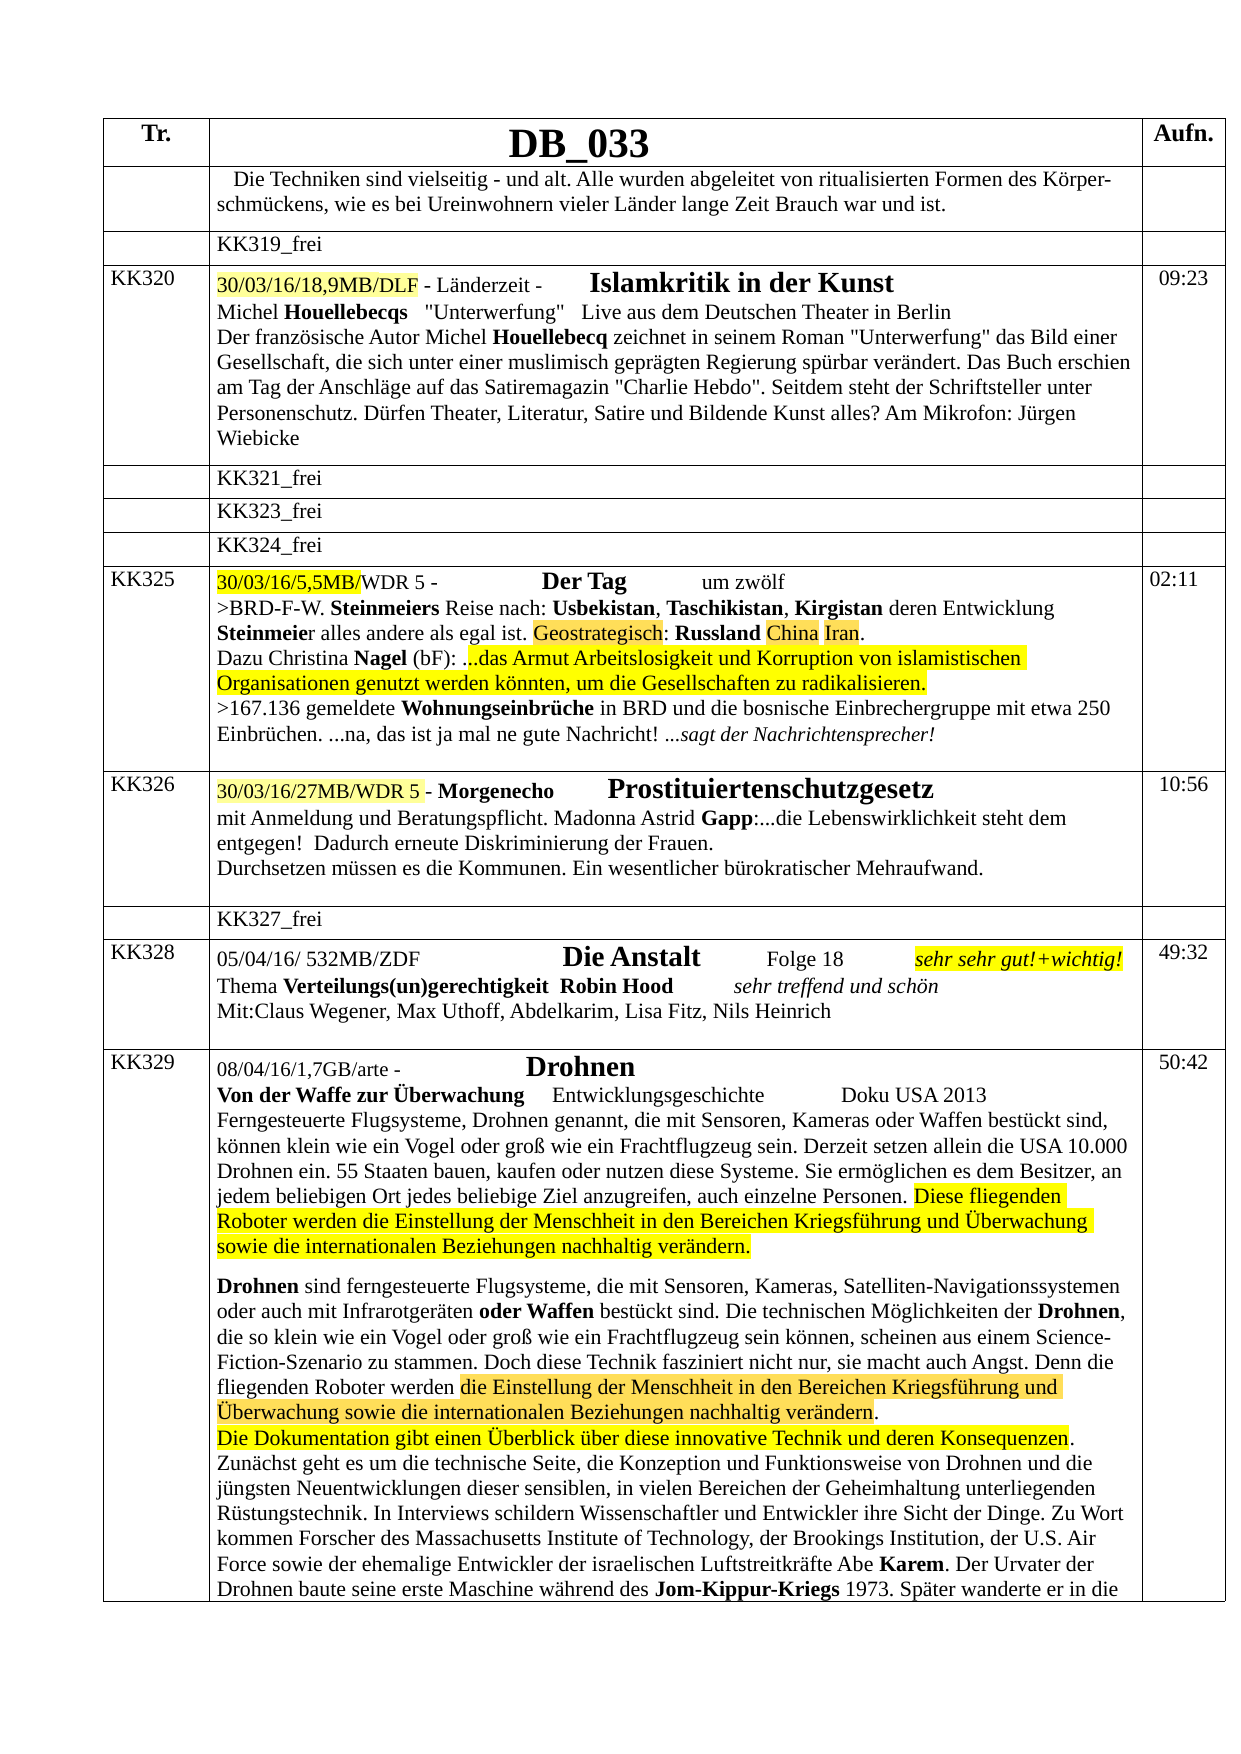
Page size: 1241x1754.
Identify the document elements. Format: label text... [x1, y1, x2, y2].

table_header DB_033 [210, 119, 1142, 166]
table_header Tr. [104, 119, 209, 166]
table_cell [104, 466, 209, 498]
table_cell 10:56 [1143, 772, 1225, 906]
table_cell KK329 [104, 1050, 209, 1601]
table_cell 49:32 [1143, 940, 1225, 1048]
table_cell KK328 [104, 940, 209, 1048]
table_cell [1143, 167, 1225, 231]
table_cell 30/03/16/5,5MB/WDR 5 - Der Tag um zwölf >BRD-F-W. Steinmeiers Reise nach: Usbekistan, Taschikistan, Kirgistan deren Entwicklung Steinmeier alles andere als egal ist. Geostrategisch: Russland China Iran. Dazu Christina Nagel (bF): ...das Armut Arbeitslosigkeit und Korruption von islamistischen Organisationen genutzt werden könnten, um die Gesellschaften zu radikalisieren. >167.136 gemeldete Wohnungseinbrüche in BRD und die bosnische Einbrechergruppe mit etwa 250 Einbrüchen. ...na, das ist ja mal ne gute Nachricht! ...sagt der Nachrichtensprecher! [210, 567, 1142, 771]
table_cell [104, 232, 209, 265]
table_cell [1143, 499, 1225, 532]
table_cell 02:11 [1143, 567, 1225, 771]
table_cell 08/04/16/1,7GB/arte - Drohnen Von der Waffe zur Überwachung Entwicklungsgeschichte Doku USA 2013 Ferngesteuerte Flugsysteme, Drohnen genannt, die mit Sensoren, Kameras oder Waffen bestückt sind, können klein wie ein Vogel oder groß wie ein Frachtflugzeug sein. Derzeit setzen allein die USA 10.000 Drohnen ein. 55 Staaten bauen, kaufen oder nutzen diese Systeme. Sie ermöglichen es dem Besitzer, an jedem beliebigen Ort jedes beliebige Ziel anzugreifen, auch einzelne Personen. Diese fliegenden Roboter werden die Einstellung der Menschheit in den Bereichen Kriegsführung und Überwachung sowie die internationalen Beziehungen nachhaltig verändern. Drohnen sind ferngesteuerte Flugsysteme, die mit Sensoren, Kameras, Satelliten-Navigationssystemen oder auch mit Infrarotgeräten oder Waffen bestückt sind. Die technischen Möglichkeiten der Drohnen, die so klein wie ein Vogel oder groß wie ein Frachtflugzeug sein können, scheinen aus einem Science-Fiction-Szenario zu stammen. Doch diese Technik fasziniert nicht nur, sie macht auch Angst. Denn die fliegenden Roboter werden die Einstellung der Menschheit in den Bereichen Kriegsführung und Überwachung sowie die internationalen Beziehungen nachhaltig verändern. Die Dokumentation gibt einen Überblick über diese innovative Technik und deren Konsequenzen. Zunächst geht es um die technische Seite, die Konzeption und Funktionsweise von Drohnen und die jüngsten Neuentwicklungen dieser sensiblen, in vielen Bereichen der Geheimhaltung unterliegenden Rüstungstechnik. In Interviews schildern Wissenschaftler und Entwickler ihre Sicht der Dinge. Zu Wort kommen Forscher des Massachusetts Institute of Technology, der Brookings Institution, der U.S. Air Force sowie der ehemalige Entwickler der israelischen Luftstreitkräfte Abe Karem. Der Urvater der Drohnen baute seine erste Maschine während des Jom-Kippur-Kriegs 1973. Später wanderte er in die [210, 1050, 1142, 1601]
table_cell 05/04/16/ 532MB/ZDF Die Anstalt Folge 18 sehr sehr gut!+wichtig! Thema Verteilungs(un)gerechtigkeit Robin Hood sehr treffend und schön Mit:Claus Wegener, Max Uthoff, Abdelkarim, Lisa Fitz, Nils Heinrich [210, 940, 1142, 1048]
table_cell KK325 [104, 567, 209, 771]
table_cell Die Techniken sind vielseitig - und alt. Alle wurden abgeleitet von ritualisierten Formen des Körper-schmückens, wie es bei Ureinwohnern vieler Länder lange Zeit Brauch war und ist. [210, 167, 1142, 231]
table_cell [104, 907, 209, 939]
table_cell [104, 499, 209, 532]
table_cell [1143, 232, 1225, 265]
table_cell [104, 167, 209, 231]
table_cell 30/03/16/18,9MB/DLF - Länderzeit - Islamkritik in der Kunst Michel Houellebecqs "Unterwerfung" Live aus dem Deutschen Theater in Berlin Der französische Autor Michel Houellebecq zeichnet in seinem Roman "Unterwerfung" das Bild einer Gesellschaft, die sich unter einer muslimisch geprägten Regierung spürbar verändert. Das Buch erschien am Tag der Anschläge auf das Satiremagazin "Charlie Hebdo". Seitdem steht der Schriftsteller unter Personenschutz. Dürfen Theater, Literatur, Satire und Bildende Kunst alles? Am Mikrofon: Jürgen Wiebicke [210, 266, 1142, 464]
table_cell KK324_frei [210, 533, 1142, 566]
table_cell 30/03/16/27MB/WDR 5 - Morgenecho Prostituiertenschutzgesetz mit Anmeldung und Beratungspflicht. Madonna Astrid Gapp:...die Lebenswirklichkeit steht dem entgegen! Dadurch erneute Diskriminierung der Frauen. Durchsetzen müssen es die Kommunen. Ein wesentlicher bürokratischer Mehraufwand. [210, 772, 1142, 906]
table_cell KK323_frei [210, 499, 1142, 532]
table_cell 09:23 [1143, 266, 1225, 464]
table_cell KK326 [104, 772, 209, 906]
table_cell KK319_frei [210, 232, 1142, 265]
table_cell 50:42 [1143, 1050, 1225, 1601]
table_cell KK321_frei [210, 466, 1142, 498]
table_cell KK327_frei [210, 907, 1142, 939]
table_cell KK320 [104, 266, 209, 464]
table_cell [1143, 907, 1225, 939]
table_cell [104, 533, 209, 566]
table_cell [1143, 533, 1225, 566]
table_header Aufn. [1143, 119, 1225, 166]
table_cell [1143, 466, 1225, 498]
